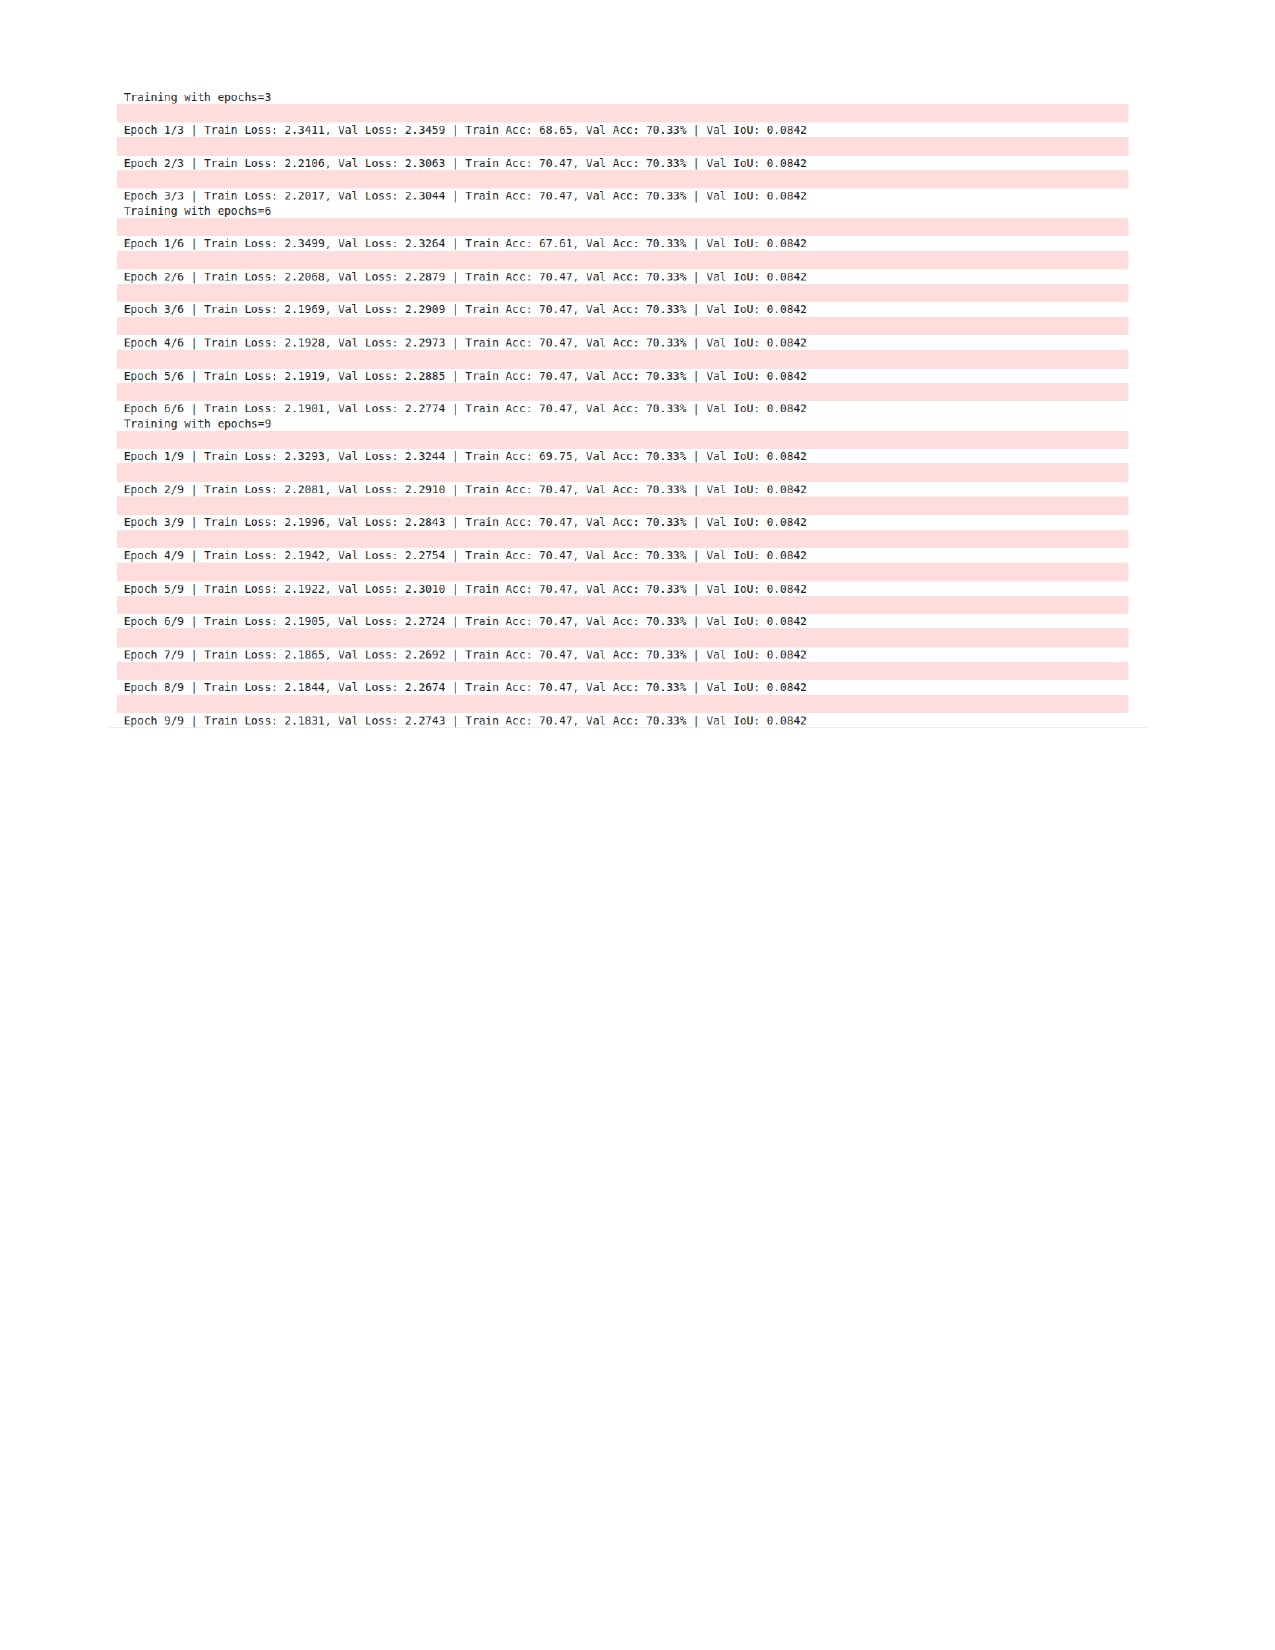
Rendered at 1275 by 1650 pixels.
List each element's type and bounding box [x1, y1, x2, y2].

picture [108, 88, 1148, 728]
